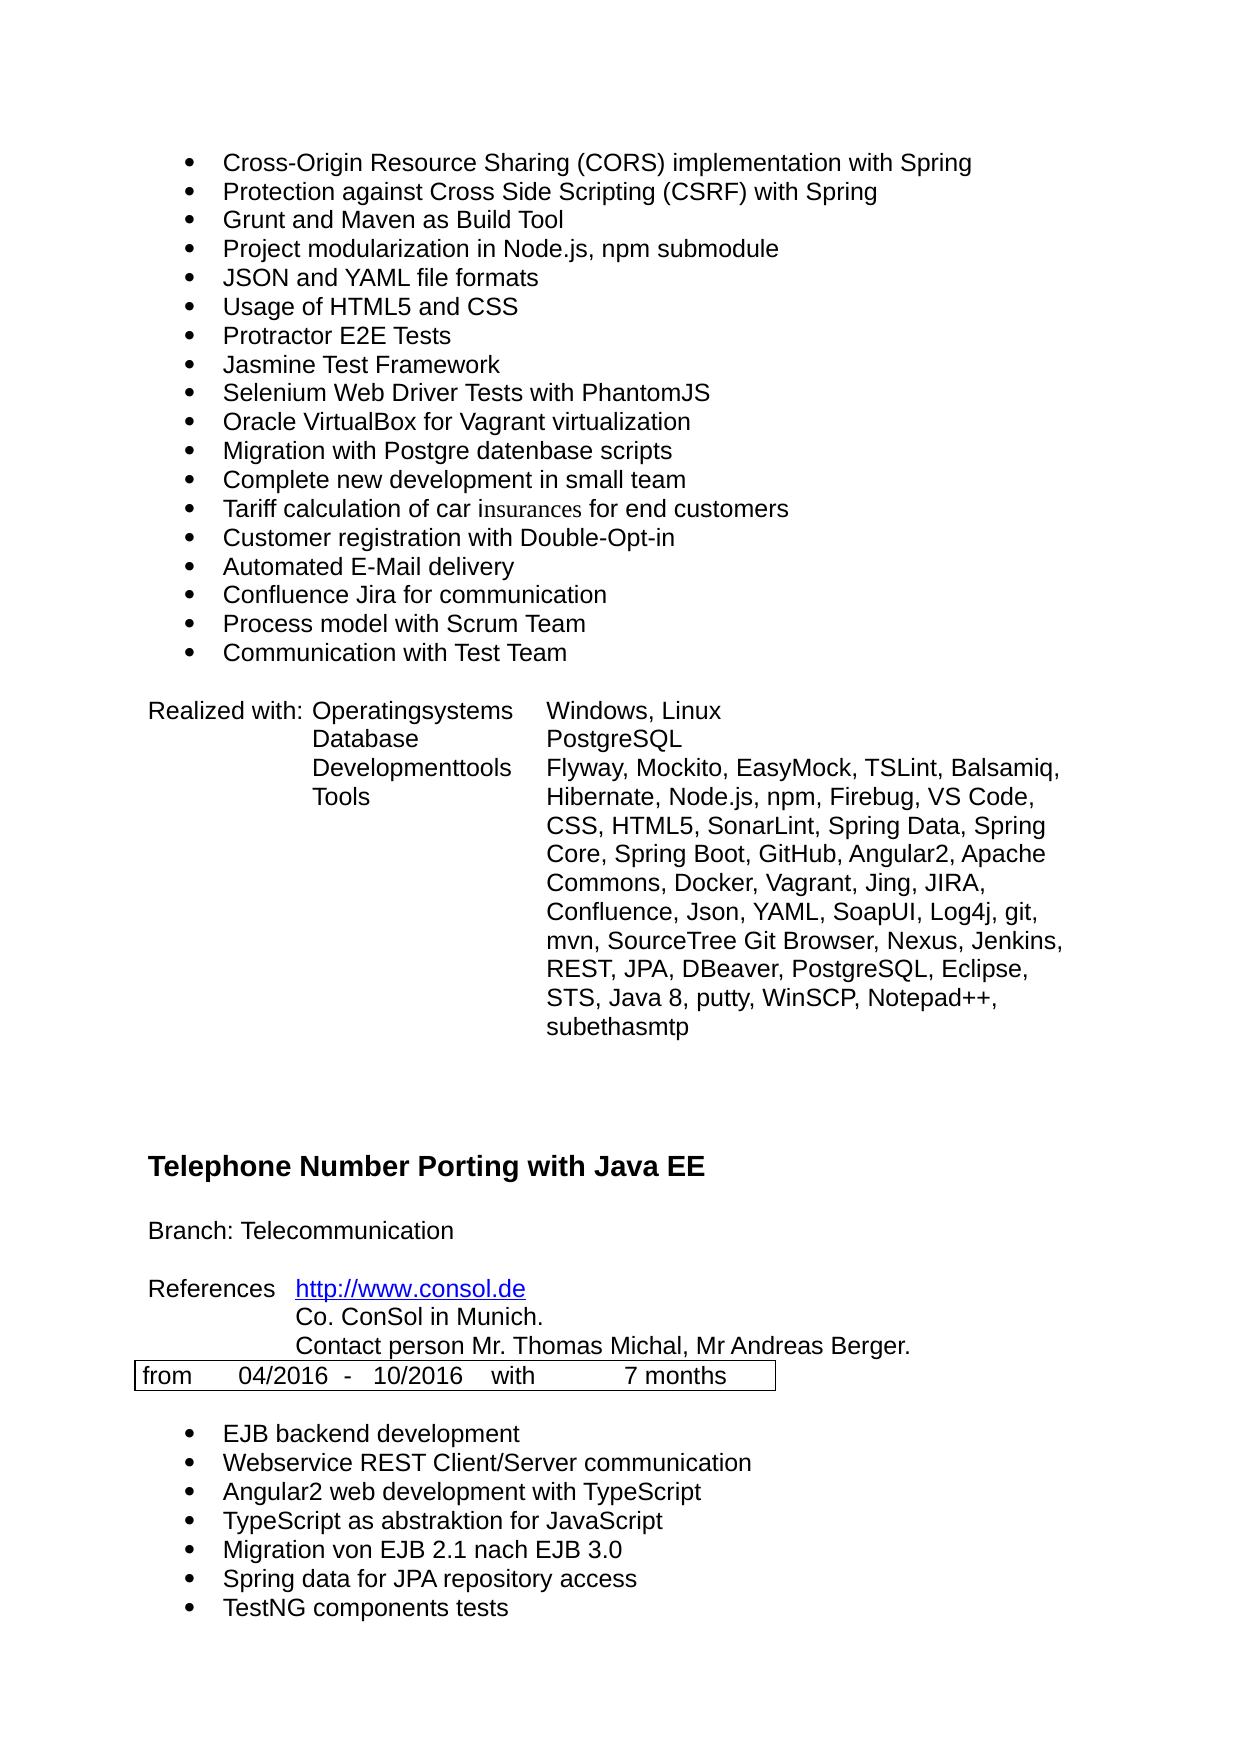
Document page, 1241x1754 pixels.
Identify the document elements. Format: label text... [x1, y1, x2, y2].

table_header with [484, 1361, 617, 1390]
list Confluence Jira for communication [185, 580, 1104, 609]
list Cross-Origin Resource Sharing (CORS) implementation with Spring [185, 148, 1104, 176]
list TestNG components tests [185, 1593, 1104, 1621]
table_cell Developmenttools Tools [309, 753, 543, 1041]
list JSON and YAML file formats [185, 263, 1104, 292]
list Customer registration with Double-Opt-in [185, 523, 1104, 552]
table_cell [145, 725, 309, 753]
list Complete new development in small team [185, 465, 1104, 494]
list Angular2 web development with TypeScript [185, 1477, 1104, 1506]
list Automated E-Mail delivery [185, 552, 1104, 580]
list Selenium Web Driver Tests with PhantomJS [185, 378, 1104, 407]
list Webservice REST Client/Server communication [185, 1448, 1104, 1477]
table_header 10/2016 [366, 1361, 484, 1390]
table_header 04/2016 [231, 1361, 336, 1390]
table_header Realized with: [145, 696, 309, 724]
table_cell Flyway, Mockito, EasyMock, TSLint, Balsamiq, Hibernate, Node.js, npm, Firebug, VS Code, CSS, HTML5, SonarLint, Spring Data, Spring Core, Spring Boot, GitHub, Angular2, Apache Commons, Docker, Vagrant, Jing, JIRA, Confluence, Json, YAML, SoapUI, Log4j, git, mvn, SourceTree Git Browser, Nexus, Jenkins, REST, JPA, DBeaver, PostgreSQL, Eclipse, STS, Java 8, putty, WinSCP, Notepad++, subethasmtp [543, 753, 1089, 1041]
text Co. ConSol in Munich. [221, 1302, 1104, 1331]
list Jasmine Test Framework [185, 349, 1104, 378]
list Project modularization in Node.js, npm submodule [185, 234, 1104, 263]
text Contact person Mr. Thomas Michal, Mr Andreas Berger. [221, 1331, 1104, 1360]
list Process model with Scrum Team [185, 609, 1104, 638]
list Grunt and Maven as Build Tool [185, 205, 1104, 234]
subtitle Telephone Number Porting with Java EE [148, 1149, 1104, 1183]
table_cell Database [309, 725, 543, 753]
list Usage of HTML5 and CSS [185, 292, 1104, 321]
list TypeScript as abstraktion for JavaScript [185, 1506, 1104, 1535]
table_header 7 months [617, 1361, 775, 1390]
table_header from [136, 1361, 231, 1390]
list Communication with Test Team [185, 638, 1104, 667]
text References http://www.consol.de [148, 1274, 1104, 1302]
list Migration with Postgre datenbase scripts [185, 436, 1104, 465]
list EJB backend development [185, 1419, 1104, 1448]
table_header Windows, Linux [543, 696, 1089, 724]
list Oracle VirtualBox for Vagrant virtualization [185, 407, 1104, 436]
list Protractor E2E Tests [185, 321, 1104, 349]
list Migration von EJB 2.1 nach EJB 3.0 [185, 1535, 1104, 1564]
table_header Operatingsystems [309, 696, 543, 724]
text Branch: Telecommunication [148, 1216, 1104, 1245]
list Spring data for JPA repository access [185, 1564, 1104, 1593]
table_header - [336, 1361, 366, 1390]
list Tariff calculation of car insurances for end customers [185, 494, 1104, 523]
list Protection against Cross Side Scripting (CSRF) with Spring [185, 176, 1104, 205]
table_cell [145, 753, 309, 1041]
table_cell PostgreSQL [543, 725, 1089, 753]
